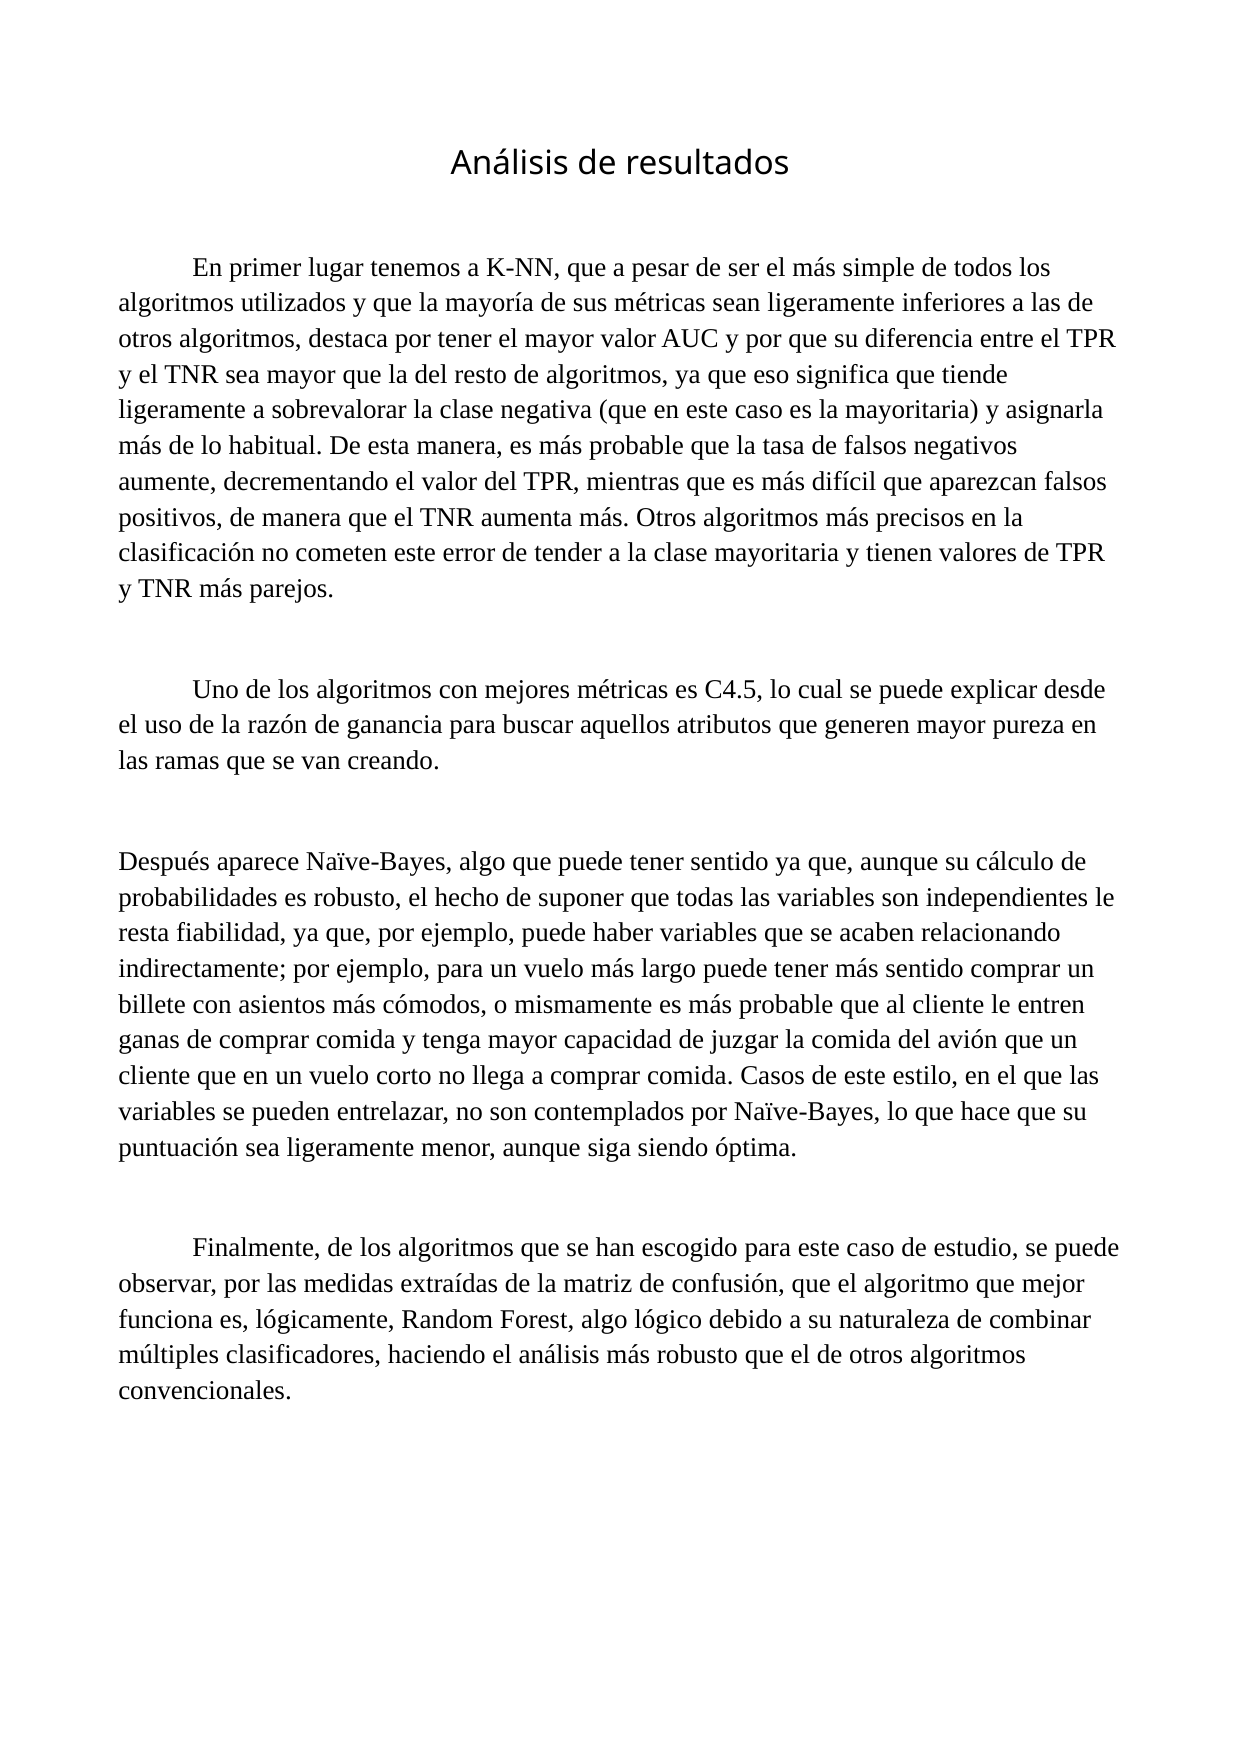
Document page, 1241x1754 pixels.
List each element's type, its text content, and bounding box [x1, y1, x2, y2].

text Finalmente, de los algoritmos que se han escogido para este caso de estudio, se puede observar, por las medidas extraídas de la matriz de confusión, que el algoritmo que mejor funciona es, lógicamente, Random Forest, algo lógico debido a su naturaleza de combinar múltiples clasificadores, haciendo el análisis más robusto que el de otros algoritmos convencionales. [118, 1231, 1122, 1405]
text Uno de los algoritmos con mejores métricas es C4.5, lo cual se puede explicar desde el uso de la razón de ganancia para buscar aquellos atributos que generen mayor pureza en las ramas que se van creando. [118, 673, 1122, 775]
text En primer lugar tenemos a K-NN, que a pesar de ser el más simple de todos los algoritmos utilizados y que la mayoría de sus métricas sean ligeramente inferiores a las de otros algoritmos, destaca por tener el mayor valor AUC y por que su diferencia entre el TPR y el TNR sea mayor que la del resto de algoritmos, ya que eso significa que tiende ligeramente a sobrevalorar la clase negativa (que en este caso es la mayoritaria) y asignarla más de lo habitual. De esta manera, es más probable que la tasa de falsos negativos aumente, decrementando el valor del TPR, mientras que es más difícil que aparezcan falsos positivos, de manera que el TNR aumenta más. Otros algoritmos más precisos en la clasificación no cometen este error de tender a la clase mayoritaria y tienen valores de TPR y TNR más parejos. [118, 251, 1122, 603]
text Después aparece Naïve-Bayes, algo que puede tener sentido ya que, aunque su cálculo de probabilidades es robusto, el hecho de suponer que todas las variables son independientes le resta fiabilidad, ya que, por ejemplo, puede haber variables que se acaben relacionando indirectamente; por ejemplo, para un vuelo más largo puede tener más sentido comprar un billete con asientos más cómodos, o mismamente es más probable que al cliente le entren ganas de comprar comida y tenga mayor capacidad de juzgar la comida del avión que un cliente que en un vuelo corto no llega a comprar comida. Casos de este estilo, en el que las variables se pueden entrelazar, no son contemplados por Naïve-Bayes, lo que hace que su puntuación sea ligeramente menor, aunque siga siendo óptima. [118, 845, 1122, 1162]
subtitle Análisis de resultados [118, 139, 1122, 184]
